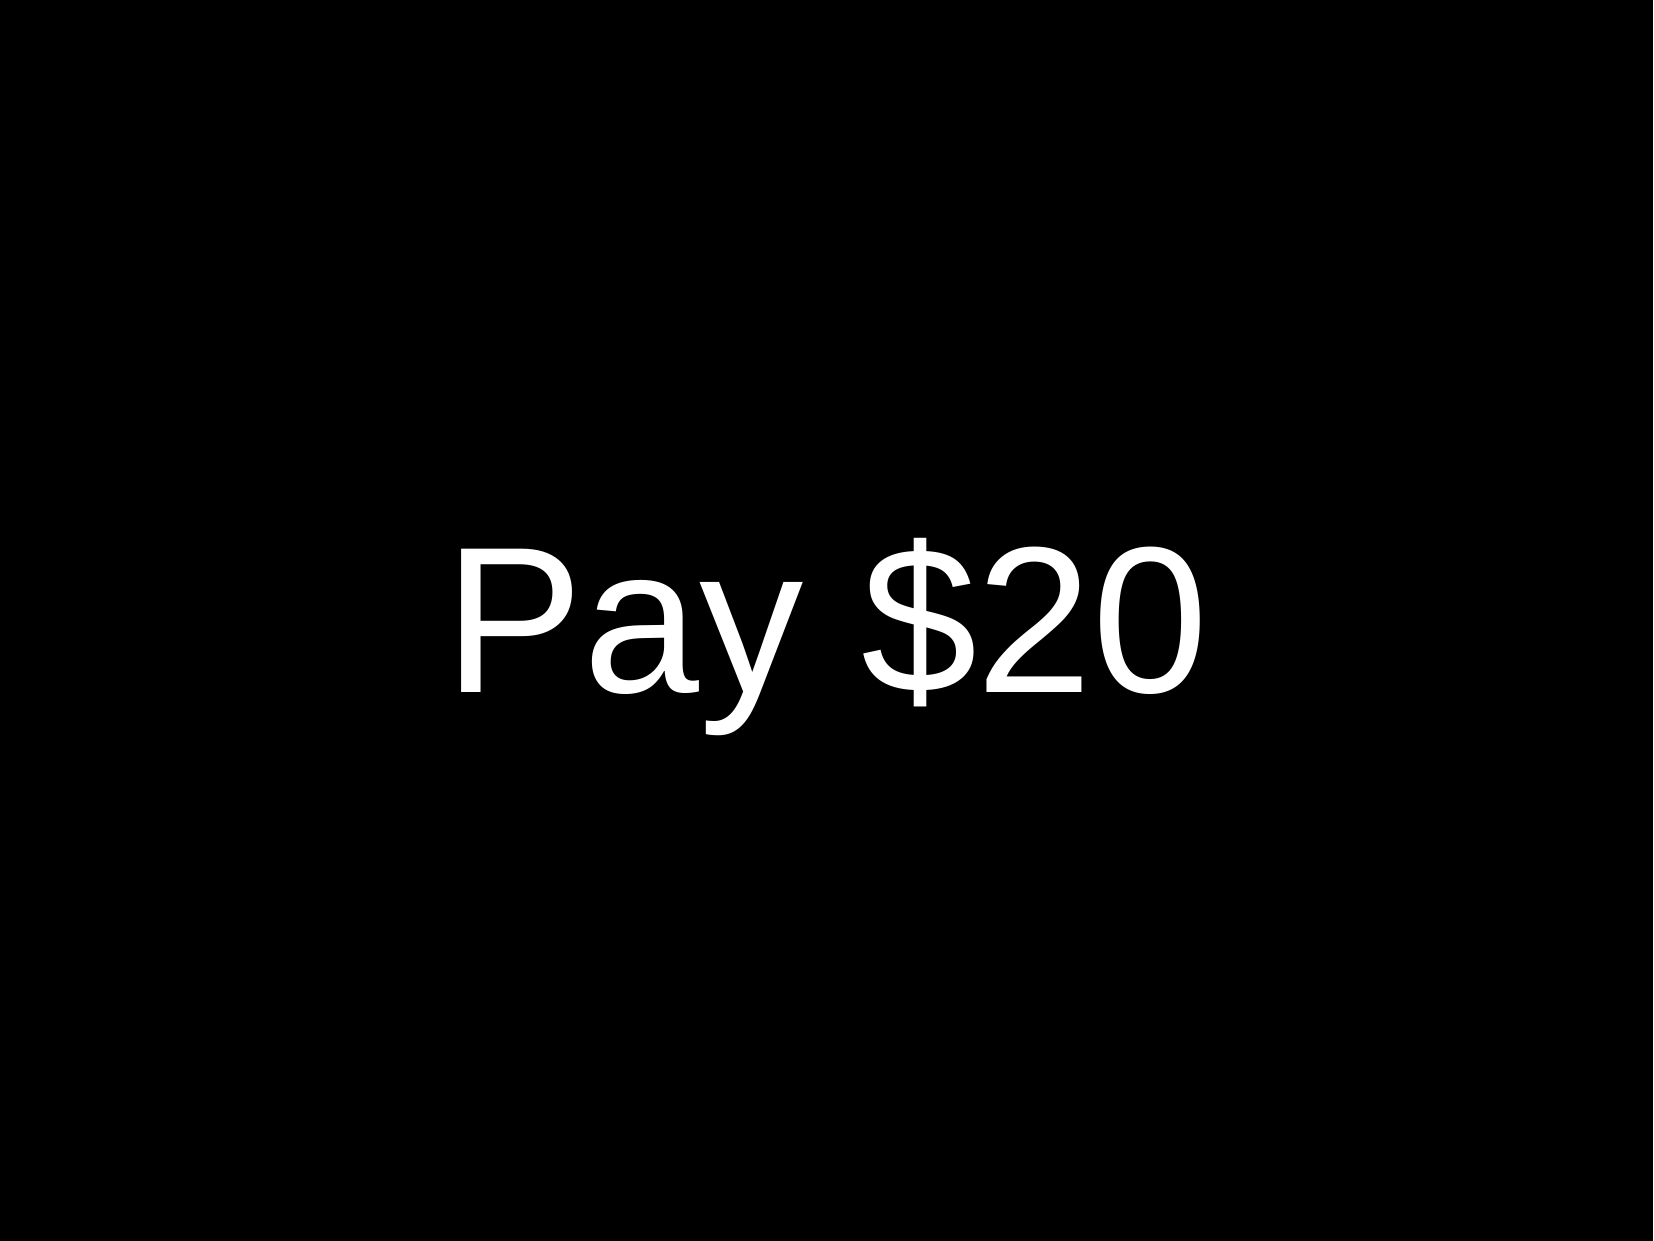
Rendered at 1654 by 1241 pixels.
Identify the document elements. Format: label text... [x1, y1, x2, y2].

title Pay $20 [82, 101, 1571, 1140]
